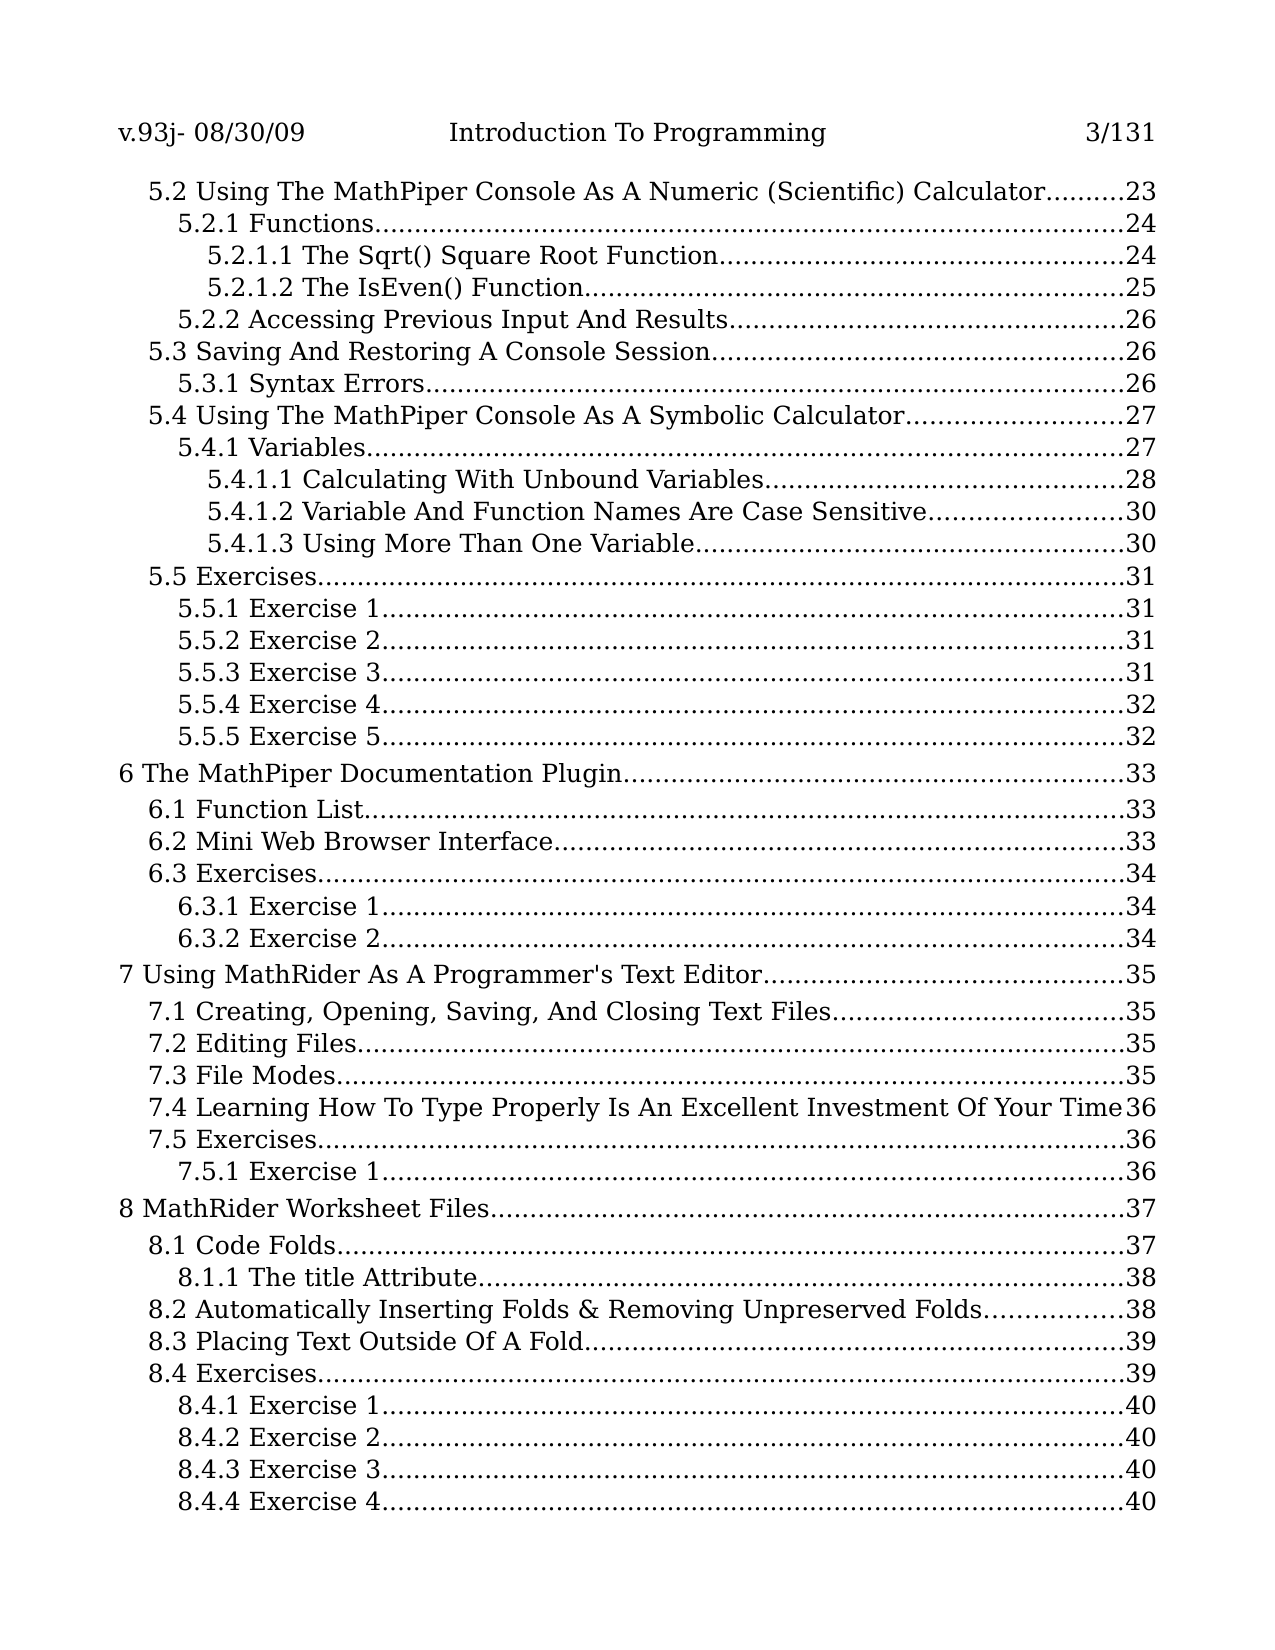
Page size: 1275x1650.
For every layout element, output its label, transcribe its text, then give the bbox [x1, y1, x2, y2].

text 6.2 Mini Web Browser Interface 33 [148, 828, 1157, 857]
text 8.4 Exercises 39 [148, 1359, 1157, 1388]
text 7 Using MathRider As A Programmer's Text Editor 35 [118, 961, 1157, 990]
text 5.4.1.3 Using More Than One Variable 30 [207, 530, 1157, 559]
text 6.3.1 Exercise 1 34 [177, 892, 1157, 921]
text 5.4 Using The MathPiper Console As A Symbolic Calculator 27 [148, 401, 1157, 431]
text 5.5.3 Exercise 3 31 [177, 658, 1157, 687]
text 7.4 Learning How To Type Properly Is An Excellent Investment Of Your Time 36 [148, 1093, 1157, 1123]
text 6.3 Exercises 34 [148, 860, 1157, 889]
text 7.3 File Modes 35 [148, 1061, 1157, 1091]
text 6.3.2 Exercise 2 34 [177, 924, 1157, 953]
text 7.2 Editing Files 35 [148, 1029, 1157, 1058]
text 5.2.1.2 The IsEven() Function 25 [207, 273, 1157, 302]
text 5.3.1 Syntax Errors 26 [177, 369, 1157, 398]
text 5.2.1.1 The Sqrt() Square Root Function 24 [207, 241, 1157, 270]
text 6.1 Function List 33 [148, 796, 1157, 825]
text 5.3 Saving And Restoring A Console Session 26 [148, 337, 1157, 366]
text 6 The MathPiper Documentation Plugin 33 [118, 759, 1157, 788]
text 7.1 Creating, Opening, Saving, And Closing Text Files 35 [148, 997, 1157, 1026]
text 5.2 Using The MathPiper Console As A Numeric (Scientific) Calculator 23 [148, 177, 1157, 206]
text 5.5.2 Exercise 2 31 [177, 626, 1157, 655]
text 8.1.1 The title Attribute 38 [177, 1263, 1157, 1292]
text 8.4.2 Exercise 2 40 [177, 1423, 1157, 1453]
text 5.5 Exercises 31 [148, 562, 1157, 591]
text 8.1 Code Folds 37 [148, 1231, 1157, 1260]
text 5.5.1 Exercise 1 31 [177, 594, 1157, 623]
text 8.3 Placing Text Outside Of A Fold 39 [148, 1327, 1157, 1356]
text 5.4.1 Variables 27 [177, 433, 1157, 463]
text 5.2.2 Accessing Previous Input And Results 26 [177, 305, 1157, 334]
text 5.5.4 Exercise 4 32 [177, 690, 1157, 719]
text 5.2.1 Functions 24 [177, 209, 1157, 238]
text 8.4.1 Exercise 1 40 [177, 1391, 1157, 1421]
text 8.4.3 Exercise 3 40 [177, 1456, 1157, 1485]
text 5.4.1.1 Calculating With Unbound Variables 28 [207, 466, 1157, 495]
text 5.5.5 Exercise 5 32 [177, 722, 1157, 751]
text 8.4.4 Exercise 4 40 [177, 1488, 1157, 1517]
text 7.5.1 Exercise 1 36 [177, 1158, 1157, 1187]
text 8.2 Automatically Inserting Folds & Removing Unpreserved Folds 38 [148, 1295, 1157, 1324]
text 8 MathRider Worksheet Files 37 [118, 1194, 1157, 1223]
text 5.4.1.2 Variable And Function Names Are Case Sensitive 30 [207, 498, 1157, 527]
text 7.5 Exercises 36 [148, 1126, 1157, 1155]
